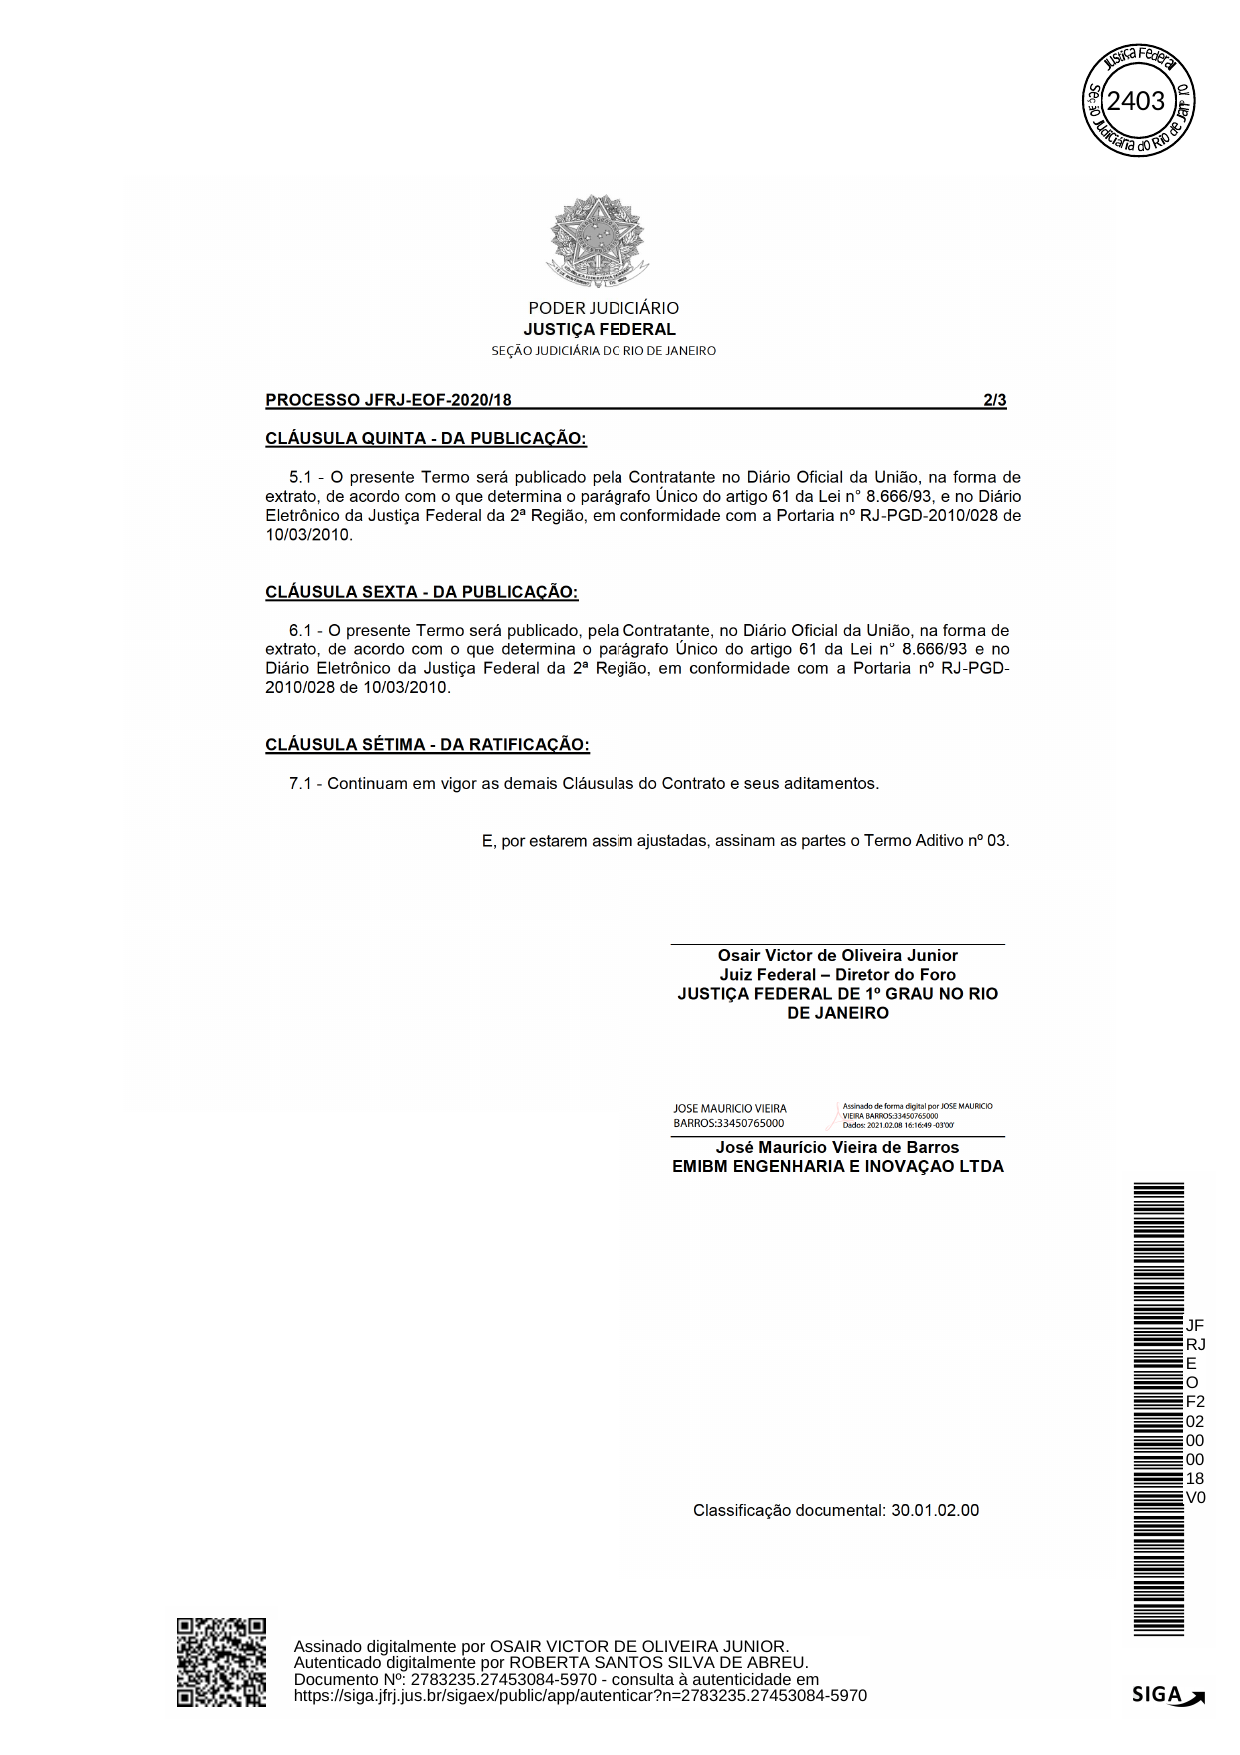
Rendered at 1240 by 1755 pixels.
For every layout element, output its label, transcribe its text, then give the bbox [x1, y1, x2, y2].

text e [1179, 97, 1193, 105]
text JFRJEOF202000018V08 [1186, 1316, 1206, 1504]
text ç [1088, 98, 1099, 106]
